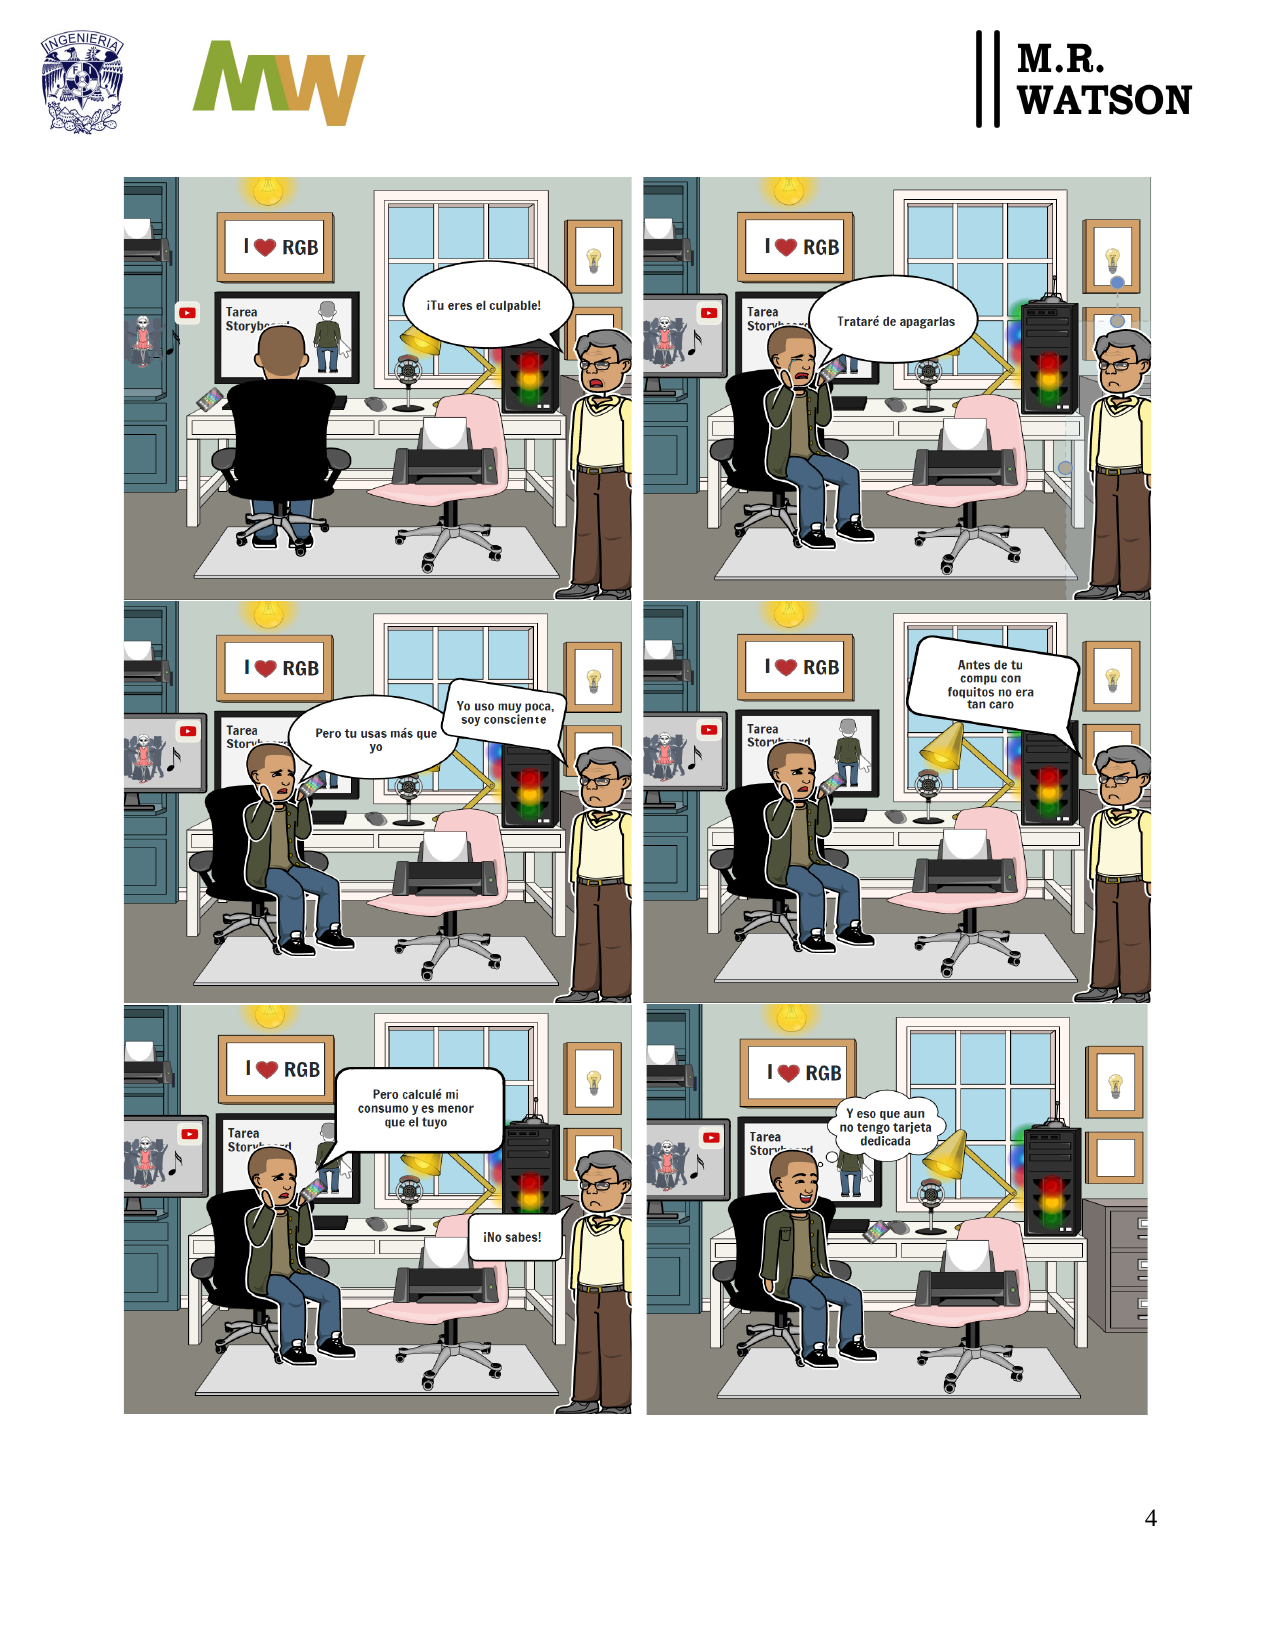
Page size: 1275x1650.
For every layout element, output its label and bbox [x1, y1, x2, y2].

picture [123, 601, 632, 1003]
table_cell [638, 1003, 1157, 1416]
picture [646, 1004, 1148, 1415]
table_cell [118, 176, 637, 601]
table_cell [638, 601, 643, 1003]
table_cell [1152, 601, 1157, 1003]
table_cell [118, 601, 123, 1003]
picture [0, 0, 1275, 166]
table_cell [118, 1003, 637, 1416]
picture [643, 601, 1152, 1003]
picture [123, 1005, 632, 1414]
table_cell [638, 176, 1157, 601]
picture [643, 177, 1152, 600]
picture [123, 177, 632, 600]
table_cell [632, 601, 637, 1003]
